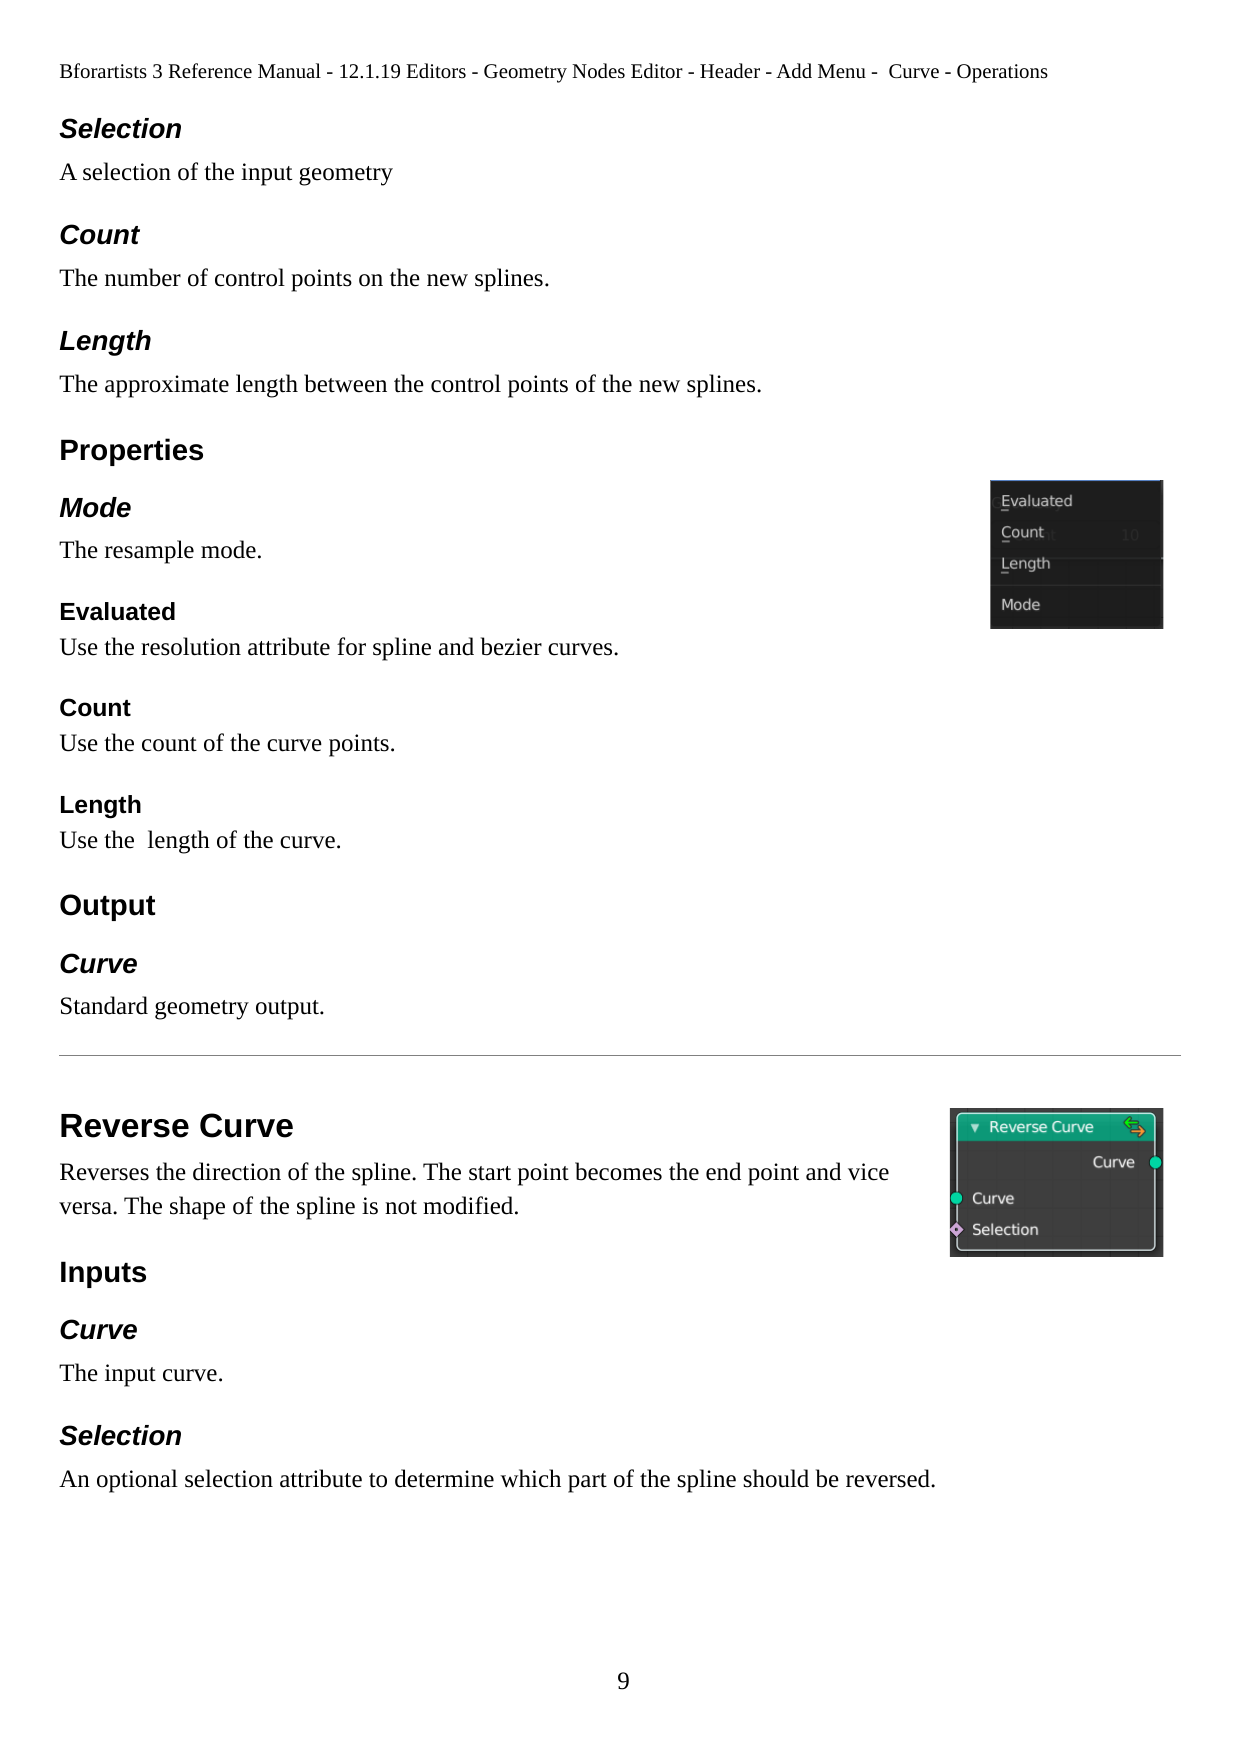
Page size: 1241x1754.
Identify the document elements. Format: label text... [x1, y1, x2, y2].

subtitle Count [59, 693, 1181, 722]
text [1164, 536, 1181, 564]
text The input curve. [59, 1358, 1181, 1387]
picture [990, 480, 1164, 629]
text Standard geometry output. [59, 991, 1181, 1020]
text An optional selection attribute to determine which part of the spline should be reversed. [59, 1464, 1181, 1493]
text The number of control points on the new splines. [59, 263, 1181, 292]
text Reverses the direction of the spline. The start point becomes the end point and vice versa. The shape of the spline is not modified. [59, 1157, 949, 1220]
picture [949, 1108, 1164, 1257]
subtitle [1164, 491, 1181, 523]
subtitle Length [59, 790, 1181, 818]
subtitle Count [59, 218, 1181, 250]
subtitle Curve [59, 947, 1181, 979]
subtitle Mode [59, 491, 990, 523]
text The resample mode. [59, 536, 990, 564]
subtitle [1164, 597, 1181, 626]
subtitle Length [59, 324, 1181, 356]
subtitle Selection [59, 1419, 1181, 1451]
subtitle Curve [59, 1313, 1181, 1345]
text The approximate length between the control points of the new splines. [59, 369, 1181, 398]
subtitle Selection [59, 113, 1181, 144]
subtitle Properties [59, 432, 1181, 466]
subtitle Inputs [59, 1255, 1181, 1288]
text Use the length of the curve. [59, 825, 1181, 853]
subtitle Output [59, 888, 1181, 922]
text Use the resolution attribute for spline and bezier curves. [59, 632, 1181, 661]
text Use the count of the curve points. [59, 728, 1181, 757]
subtitle Reverse Curve [59, 1106, 1181, 1144]
text A selection of the input geometry [59, 157, 1181, 186]
subtitle Evaluated [59, 597, 990, 626]
